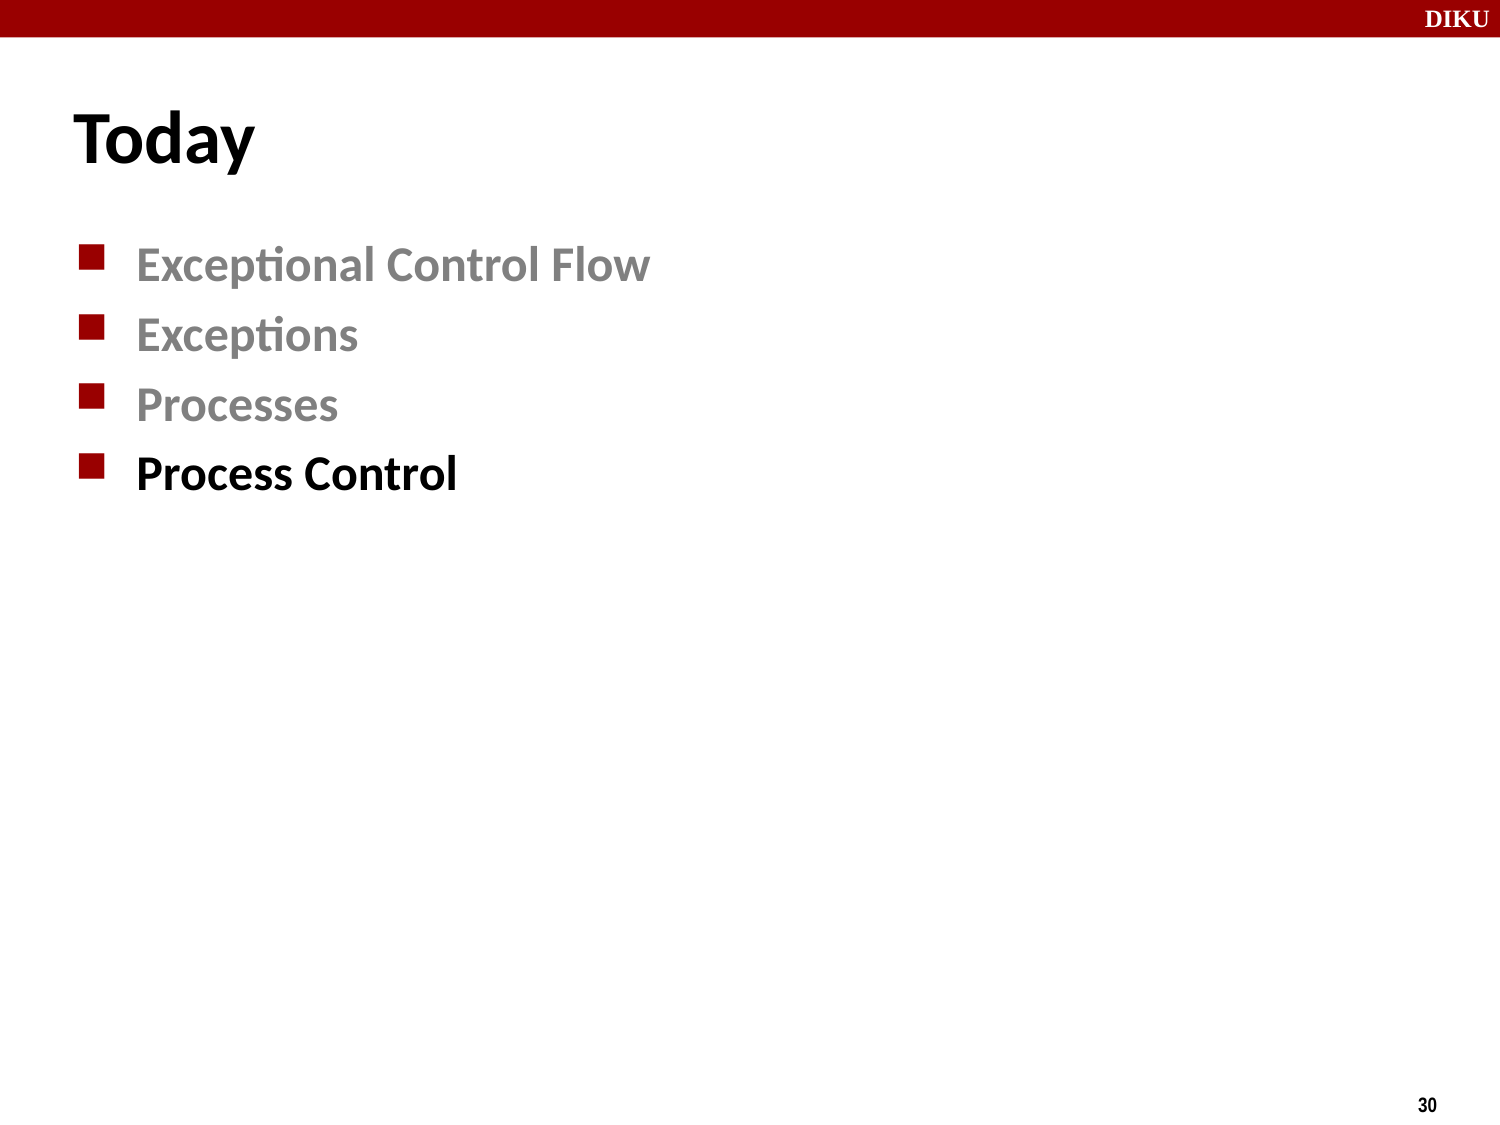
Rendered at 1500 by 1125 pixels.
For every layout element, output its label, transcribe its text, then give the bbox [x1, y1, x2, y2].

list Exceptional Control Flow Exceptions Processes Process Control [65, 223, 1361, 1040]
title Today [58, 71, 1304, 197]
